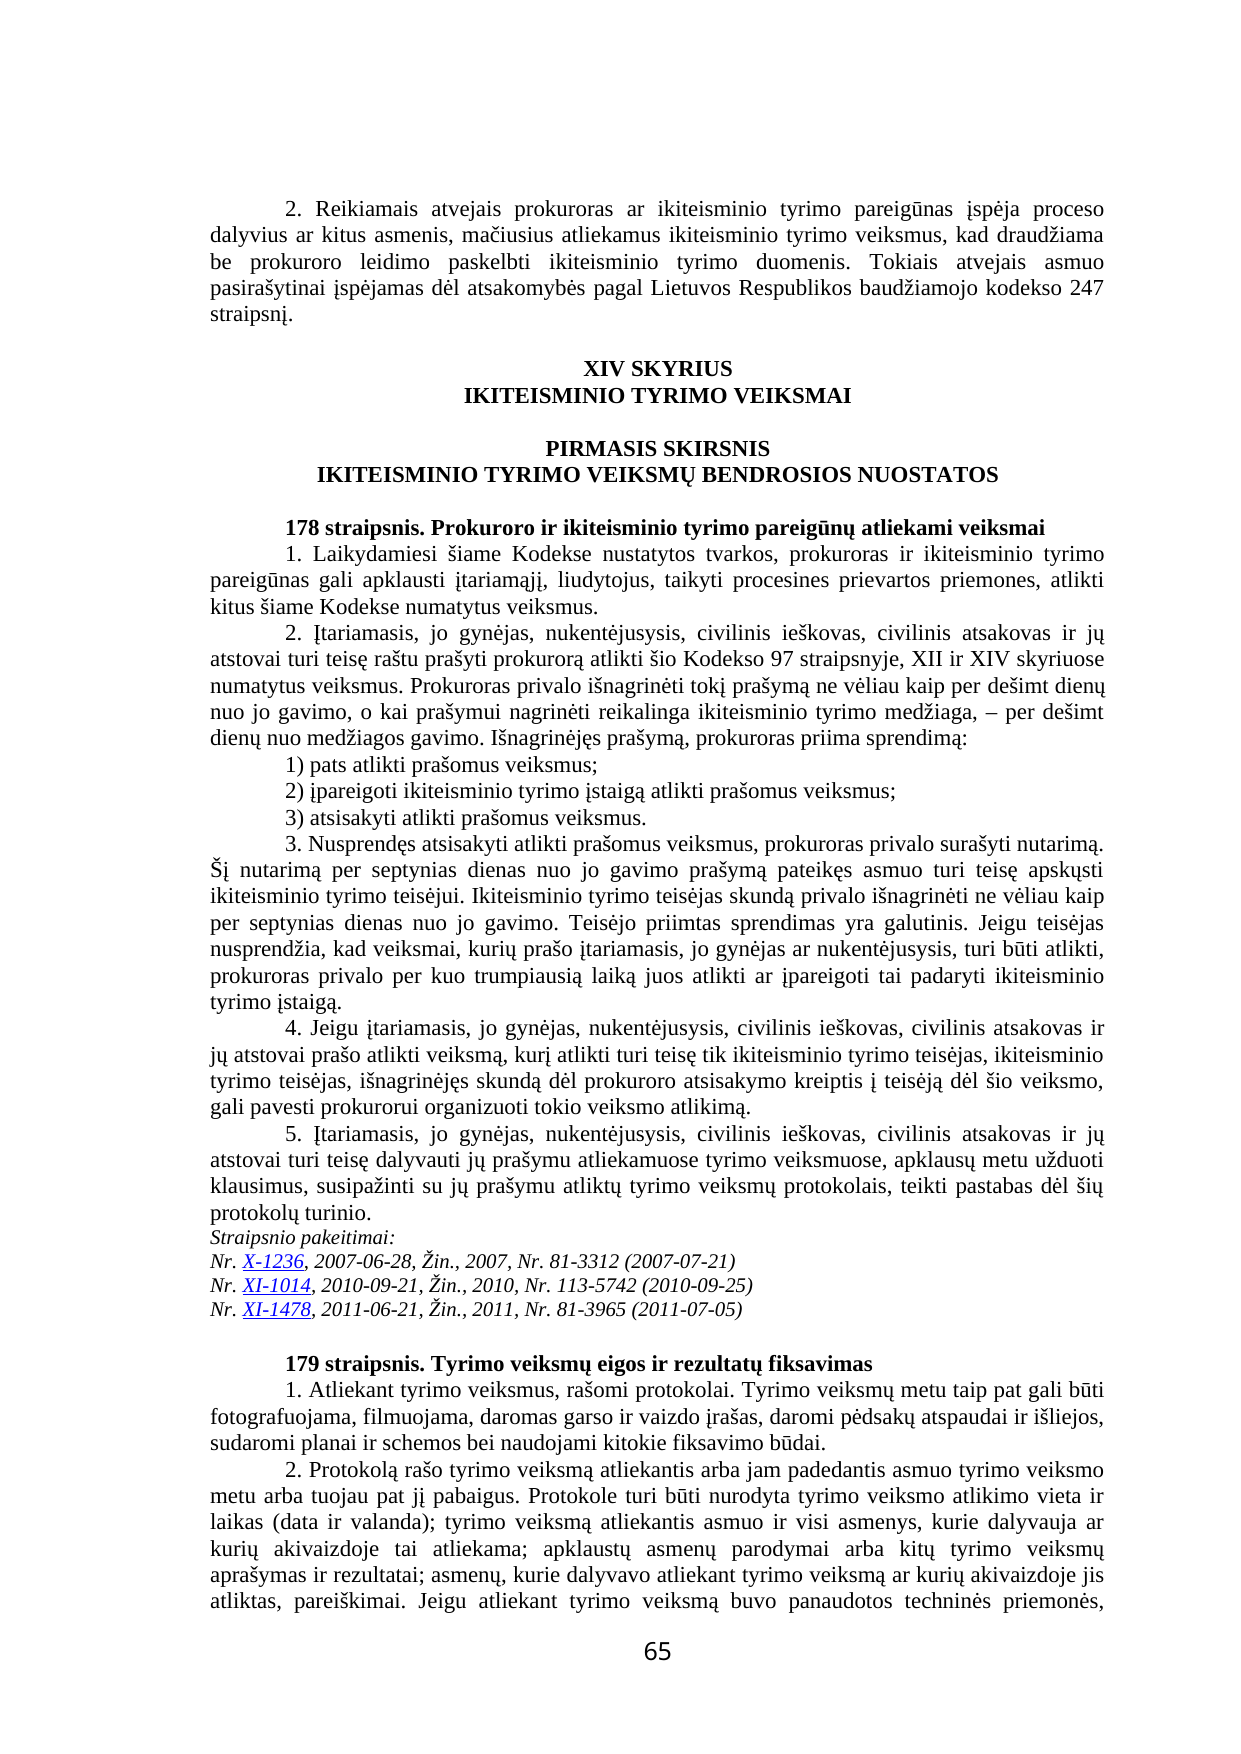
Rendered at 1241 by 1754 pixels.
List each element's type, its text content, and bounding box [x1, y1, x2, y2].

text 2. Įtariamasis, jo gynėjas, nukentėjusysis, civilinis ieškovas, civilinis atsakovas ir jų atstovai turi teisę raštu prašyti prokurorą atlikti šio Kodekso 97 straipsnyje, XII ir XIV skyriuose numatytus veiksmus. Prokuroras privalo išnagrinėti tokį prašymą ne vėliau kaip per dešimt dienų nuo jo gavimo, o kai prašymui nagrinėti reikalinga ikiteisminio tyrimo medžiaga, – per dešimt dienų nuo medžiagos gavimo. Išnagrinėjęs prašymą, prokuroras priima sprendimą: [210, 619, 1106, 751]
text PIRMASIS SKIRSNIS [210, 434, 1106, 461]
text 1. Laikydamiesi šiame Kodekse nustatytos tvarkos, prokuroras ir ikiteisminio tyrimo pareigūnas gali apklausti įtariamąjį, liudytojus, taikyti procesines prievartos priemones, atlikti kitus šiame Kodekse numatytus veiksmus. [210, 540, 1106, 619]
text 1) pats atlikti prašomus veiksmus; [210, 751, 1106, 777]
text 179 straipsnis. Tyrimo veiksmų eigos ir rezultatų fiksavimas [210, 1350, 1106, 1377]
text Ikiteisminio tyrimo veiksmų bendrosios nuostatos [210, 461, 1106, 487]
text 2. Protokolą rašo tyrimo veiksmą atliekantis arba jam padedantis asmuo tyrimo veiksmo metu arba tuojau pat jį pabaigus. Protokole turi būti nurodyta tyrimo veiksmo atlikimo vieta ir laikas (data ir valanda); tyrimo veiksmą atliekantis asmuo ir visi asmenys, kurie dalyvauja ar kurių akivaizdoje tai atliekama; apklaustų asmenų parodymai arba kitų tyrimo veiksmų aprašymas ir rezultatai; asmenų, kurie dalyvavo atliekant tyrimo veiksmą ar kurių akivaizdoje jis atliktas, pareiškimai. Jeigu atliekant tyrimo veiksmą buvo panaudotos techninės priemonės, [210, 1456, 1106, 1614]
text Straipsnio pakeitimai: [210, 1225, 1106, 1249]
text Nr. XI-1478, 2011-06-21, Žin., 2011, Nr. 81-3965 (2011-07-05) [210, 1297, 1106, 1321]
subtitle XIV skyrius [210, 356, 1106, 382]
text 4. Jeigu įtariamasis, jo gynėjas, nukentėjusysis, civilinis ieškovas, civilinis atsakovas ir jų atstovai prašo atlikti veiksmą, kurį atlikti turi teisę tik ikiteisminio tyrimo teisėjas, ikiteisminio tyrimo teisėjas, išnagrinėjęs skundą dėl prokuroro atsisakymo kreiptis į teisėją dėl šio veiksmo, gali pavesti prokurorui organizuoti tokio veiksmo atlikimą. [210, 1014, 1106, 1120]
text 3) atsisakyti atlikti prašomus veiksmus. [210, 803, 1106, 830]
text Nr. X-1236, 2007-06-28, Žin., 2007, Nr. 81-3312 (2007-07-21) [210, 1249, 1106, 1273]
text 2) įpareigoti ikiteisminio tyrimo įstaigą atlikti prašomus veiksmus; [210, 777, 1106, 803]
text Nr. XI-1014, 2010-09-21, Žin., 2010, Nr. 113-5742 (2010-09-25) [210, 1273, 1106, 1297]
text Ikiteisminio tyrimo veiksmai [210, 382, 1106, 408]
text 178 straipsnis. Prokuroro ir ikiteisminio tyrimo pareigūnų atliekami veiksmai [285, 514, 1106, 540]
text 1. Atliekant tyrimo veiksmus, rašomi protokolai. Tyrimo veiksmų metu taip pat gali būti fotografuojama, filmuojama, daromas garso ir vaizdo įrašas, daromi pėdsakų atspaudai ir išliejos, sudaromi planai ir schemos bei naudojami kitokie fiksavimo būdai. [210, 1377, 1106, 1456]
text 2. Reikiamais atvejais prokuroras ar ikiteisminio tyrimo pareigūnas įspėja proceso dalyvius ar kitus asmenis, mačiusius atliekamus ikiteisminio tyrimo veiksmus, kad draudžiama be prokuroro leidimo paskelbti ikiteisminio tyrimo duomenis. Tokiais atvejais asmuo pasirašytinai įspėjamas dėl atsakomybės pagal Lietuvos Respublikos baudžiamojo kodekso 247 straipsnį. [210, 195, 1106, 327]
text 5. Įtariamasis, jo gynėjas, nukentėjusysis, civilinis ieškovas, civilinis atsakovas ir jų atstovai turi teisę dalyvauti jų prašymu atliekamuose tyrimo veiksmuose, apklausų metu užduoti klausimus, susipažinti su jų prašymu atliktų tyrimo veiksmų protokolais, teikti pastabas dėl šių protokolų turinio. [210, 1120, 1106, 1225]
text 3. Nusprendęs atsisakyti atlikti prašomus veiksmus, prokuroras privalo surašyti nutarimą. Šį nutarimą per septynias dienas nuo jo gavimo prašymą pateikęs asmuo turi teisę apskųsti ikiteisminio tyrimo teisėjui. Ikiteisminio tyrimo teisėjas skundą privalo išnagrinėti ne vėliau kaip per septynias dienas nuo jo gavimo. Teisėjo priimtas sprendimas yra galutinis. Jeigu teisėjas nusprendžia, kad veiksmai, kurių prašo įtariamasis, jo gynėjas ar nukentėjusysis, turi būti atlikti, prokuroras privalo per kuo trumpiausią laiką juos atlikti ar įpareigoti tai padaryti ikiteisminio tyrimo įstaigą. [210, 830, 1106, 1014]
